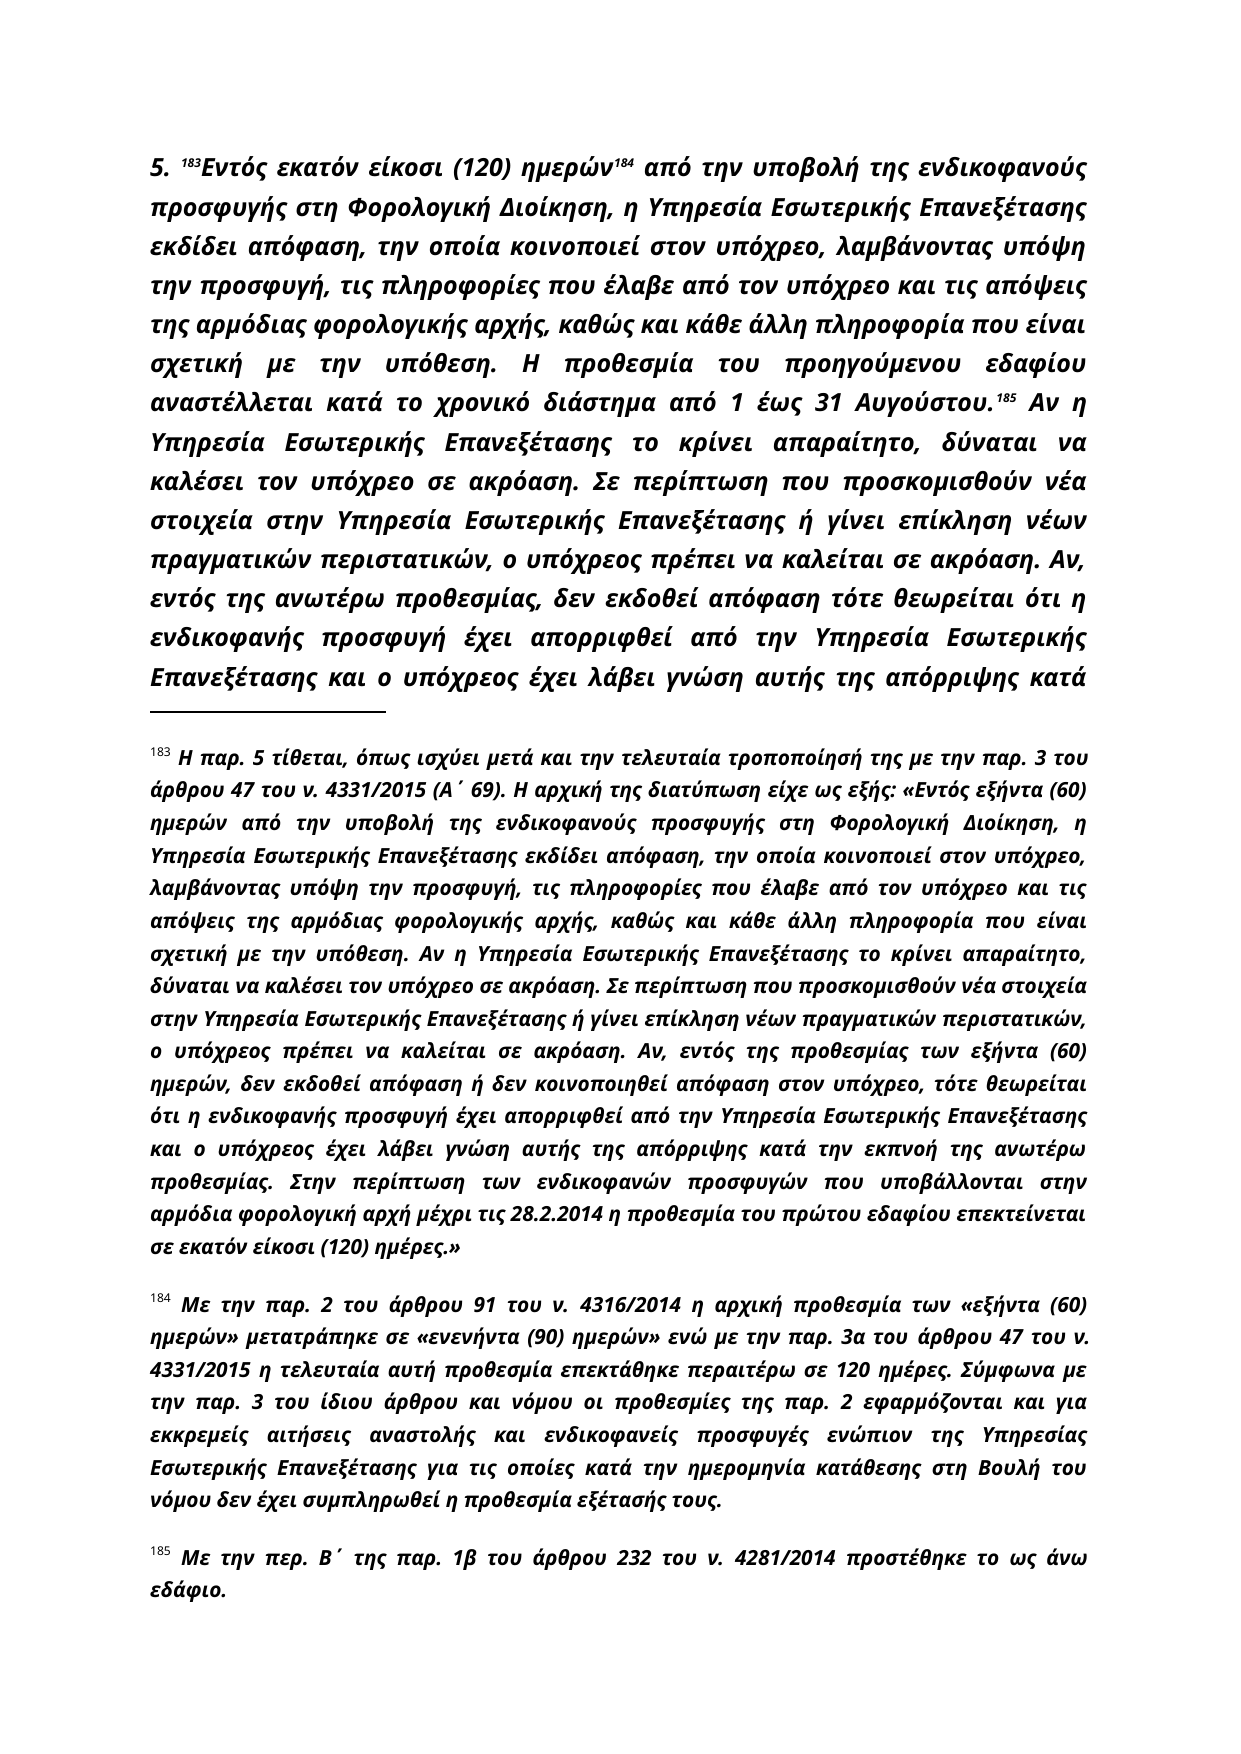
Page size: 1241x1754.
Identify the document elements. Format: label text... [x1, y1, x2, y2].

text Με την περ. Β΄ της παρ. 1β του άρθρου 232 του ν. 4281/2014 προστέθηκε το ως άνω εδάφιο. [150, 1543, 1090, 1604]
text Η παρ. 5 τίθεται, όπως ισχύει μετά και την τελευταία τροποποίησή της με την παρ. 3 του άρθρου 47 του ν. 4331/2015 (Α΄ 69). Η αρχική της διατύπωση είχε ως εξής: «Εντός εξήντα (60) ημερών από την υποβολή της ενδικοφανούς προσφυγής στη Φορολογική Διοίκηση, η Υπηρεσία Εσωτερικής Επανεξέτασης εκδίδει απόφαση, την οποία κοινοποιεί στον υπόχρεο, λαμβάνοντας υπόψη την προσφυγή, τις πληροφορίες που έλαβε από τον υπόχρεο και τις απόψεις της αρμόδιας φορολογικής αρχής, καθώς και κάθε άλλη πληροφορία που είναι σχετική με την υπόθεση. Αν η Υπηρεσία Εσωτερικής Επανεξέτασης το κρίνει απαραίτητο, δύναται να καλέσει τον υπόχρεο σε ακρόαση. Σε περίπτωση που προσκομισθούν νέα στοιχεία στην Υπηρεσία Εσωτερικής Επανεξέτασης ή γίνει επίκληση νέων πραγματικών περιστατικών, ο υπόχρεος πρέπει να καλείται σε ακρόαση. Αν, εντός της προθεσμίας των εξήντα (60) ημερών, δεν εκδοθεί απόφαση ή δεν κοινοποιηθεί απόφαση στον υπόχρεο, τότε θεωρείται ότι η ενδικοφανής προσφυγή έχει απορριφθεί από την Υπηρεσία Εσωτερικής Επανεξέτασης και ο υπόχρεος έχει λάβει γνώση αυτής της απόρριψης κατά την εκπνοή της ανωτέρω προθεσμίας. Στην περίπτωση των ενδικοφανών προσφυγών που υποβάλλονται στην αρμόδια φορολογική αρχή μέχρι τις 28.2.2014 η προθεσμία του πρώτου εδαφίου επεκτείνεται σε εκατόν είκοσι (120) ημέρες.» [150, 743, 1090, 1261]
text 5. Εντός εκατόν είκοσι (120) ημερών από την υποβολή της ενδικοφανούς προσφυγής στη Φορολογική Διοίκηση, η Υπηρεσία Εσωτερικής Επανεξέτασης εκδίδει απόφαση, την οποία κοινοποιεί στον υπόχρεο, λαμβάνοντας υπόψη την προσφυγή, τις πληροφορίες που έλαβε από τον υπόχρεο και τις απόψεις της αρμόδιας φορολογικής αρχής, καθώς και κάθε άλλη πληροφορία που είναι σχετική με την υπόθεση. Η προθεσμία του προηγούμενου εδαφίου αναστέλλεται κατά το χρονικό διάστημα από 1 έως 31 Αυγούστου. Αν η Υπηρεσία Εσωτερικής Επανεξέτασης το κρίνει απαραίτητο, δύναται να καλέσει τον υπόχρεο σε ακρόαση. Σε περίπτωση που προσκομισθούν νέα στοιχεία στην Υπηρεσία Εσωτερικής Επανεξέτασης ή γίνει επίκληση νέων πραγματικών περιστατικών, ο υπόχρεος πρέπει να καλείται σε ακρόαση. Αν, εντός της ανωτέρω προθεσμίας, δεν εκδοθεί απόφαση τότε θεωρείται ότι η ενδικοφανής προσφυγή έχει απορριφθεί από την Υπηρεσία Εσωτερικής Επανεξέτασης και ο υπόχρεος έχει λάβει γνώση αυτής της απόρριψης κατά [150, 150, 1090, 693]
text Με την παρ. 2 του άρθρου 91 του ν. 4316/2014 η αρχική προθεσμία των «εξήντα (60) ημερών» μετατράπηκε σε «ενενήντα (90) ημερών» ενώ με την παρ. 3α του άρθρου 47 του ν. 4331/2015 η τελευταία αυτή προθεσμία επεκτάθηκε περαιτέρω σε 120 ημέρες. Σύμφωνα με την παρ. 3 του ίδιου άρθρου και νόμου οι προθεσμίες της παρ. 2 εφαρμόζονται και για εκκρεμείς αιτήσεις αναστολής και ενδικοφανείς προσφυγές ενώπιον της Υπηρεσίας Εσωτερικής Επανεξέτασης για τις οποίες κατά την ημερομηνία κατάθεσης στη Βουλή του νόμου δεν έχει συμπληρωθεί η προθεσμία εξέτασής τους. [150, 1290, 1090, 1514]
